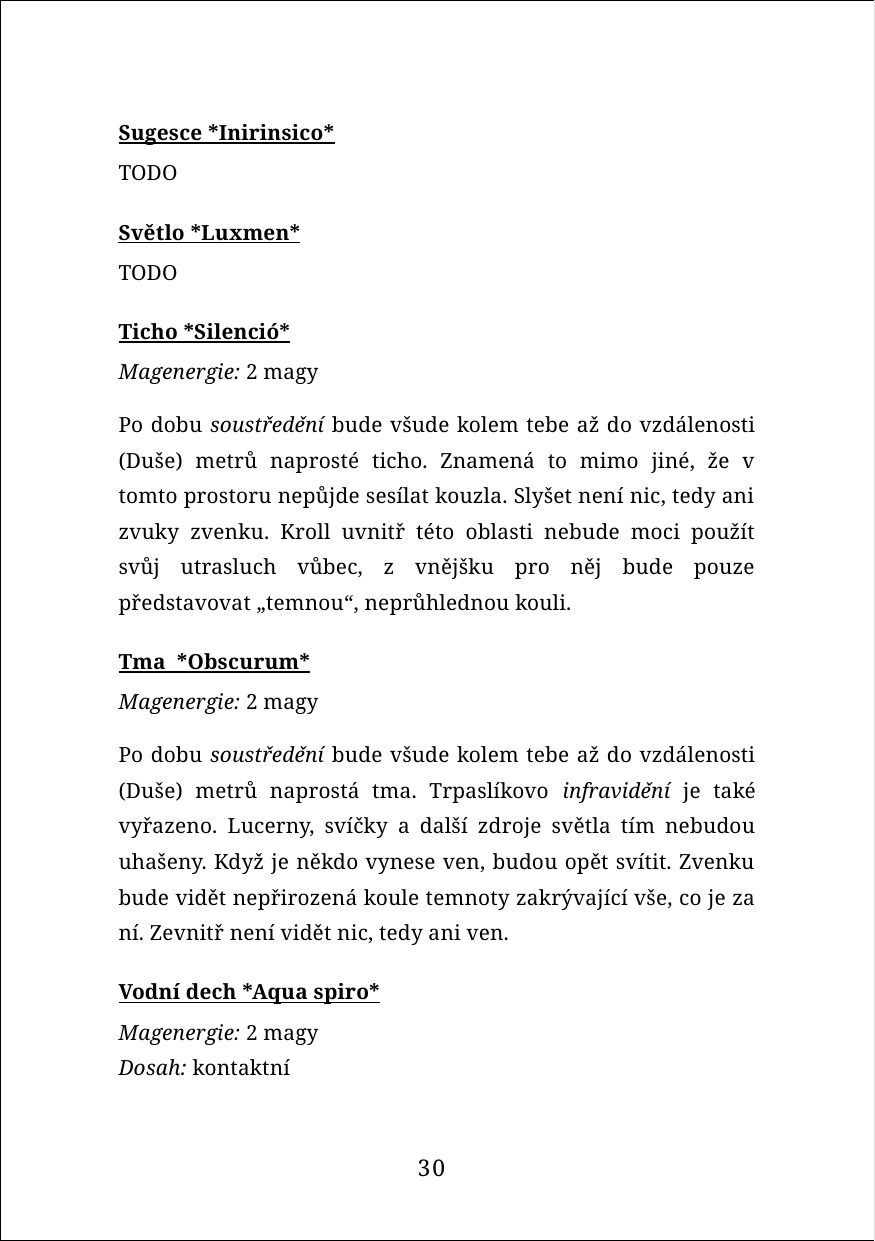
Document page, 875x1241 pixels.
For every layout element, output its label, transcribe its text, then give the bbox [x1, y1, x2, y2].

subtitle Světlo *Luxmen* [118, 218, 756, 246]
text Magenergie: 2 magy [118, 357, 756, 386]
text TODO [118, 158, 756, 187]
text Magenergie: 2 magy [118, 687, 756, 716]
text TODO [118, 258, 756, 286]
text Po dobu soustředění bude všude kolem tebe až do vzdálenosti (Duše) metrů naprosté ticho. Znamená to mimo jiné, že v tomto prostoru nepůjde sesílat kouzla. Slyšet není nic, tedy ani zvuky zvenku. Kroll uvnitř této oblasti nebude moci použít svůj utrasluch vůbec, z vnějšku pro něj bude pouze představovat „temnou“, neprůhlednou kouli. [118, 410, 756, 616]
subtitle Vodní dech *Aqua spiro* [118, 977, 756, 1006]
subtitle Ticho *Silenció* [118, 317, 756, 345]
subtitle Sugesce *Inirinsico* [118, 118, 756, 147]
subtitle Tma *Obscurum* [118, 647, 756, 676]
text Magenergie: 2 magy Dosah: kontaktní [118, 1018, 756, 1082]
text Po dobu soustředění bude všude kolem tebe až do vzdálenosti (Duše) metrů naprostá tma. Trpaslíkovo infravidění je také vyřazeno. Lucerny, svíčky a další zdroje světla tím nebudou uhašeny. Když je někdo vynese ven, budou opět svítit. Zvenku bude vidět nepřirozená koule temnoty zakrývající vše, co je za ní. Zevnitř není vidět nic, tedy ani ven. [118, 741, 756, 947]
